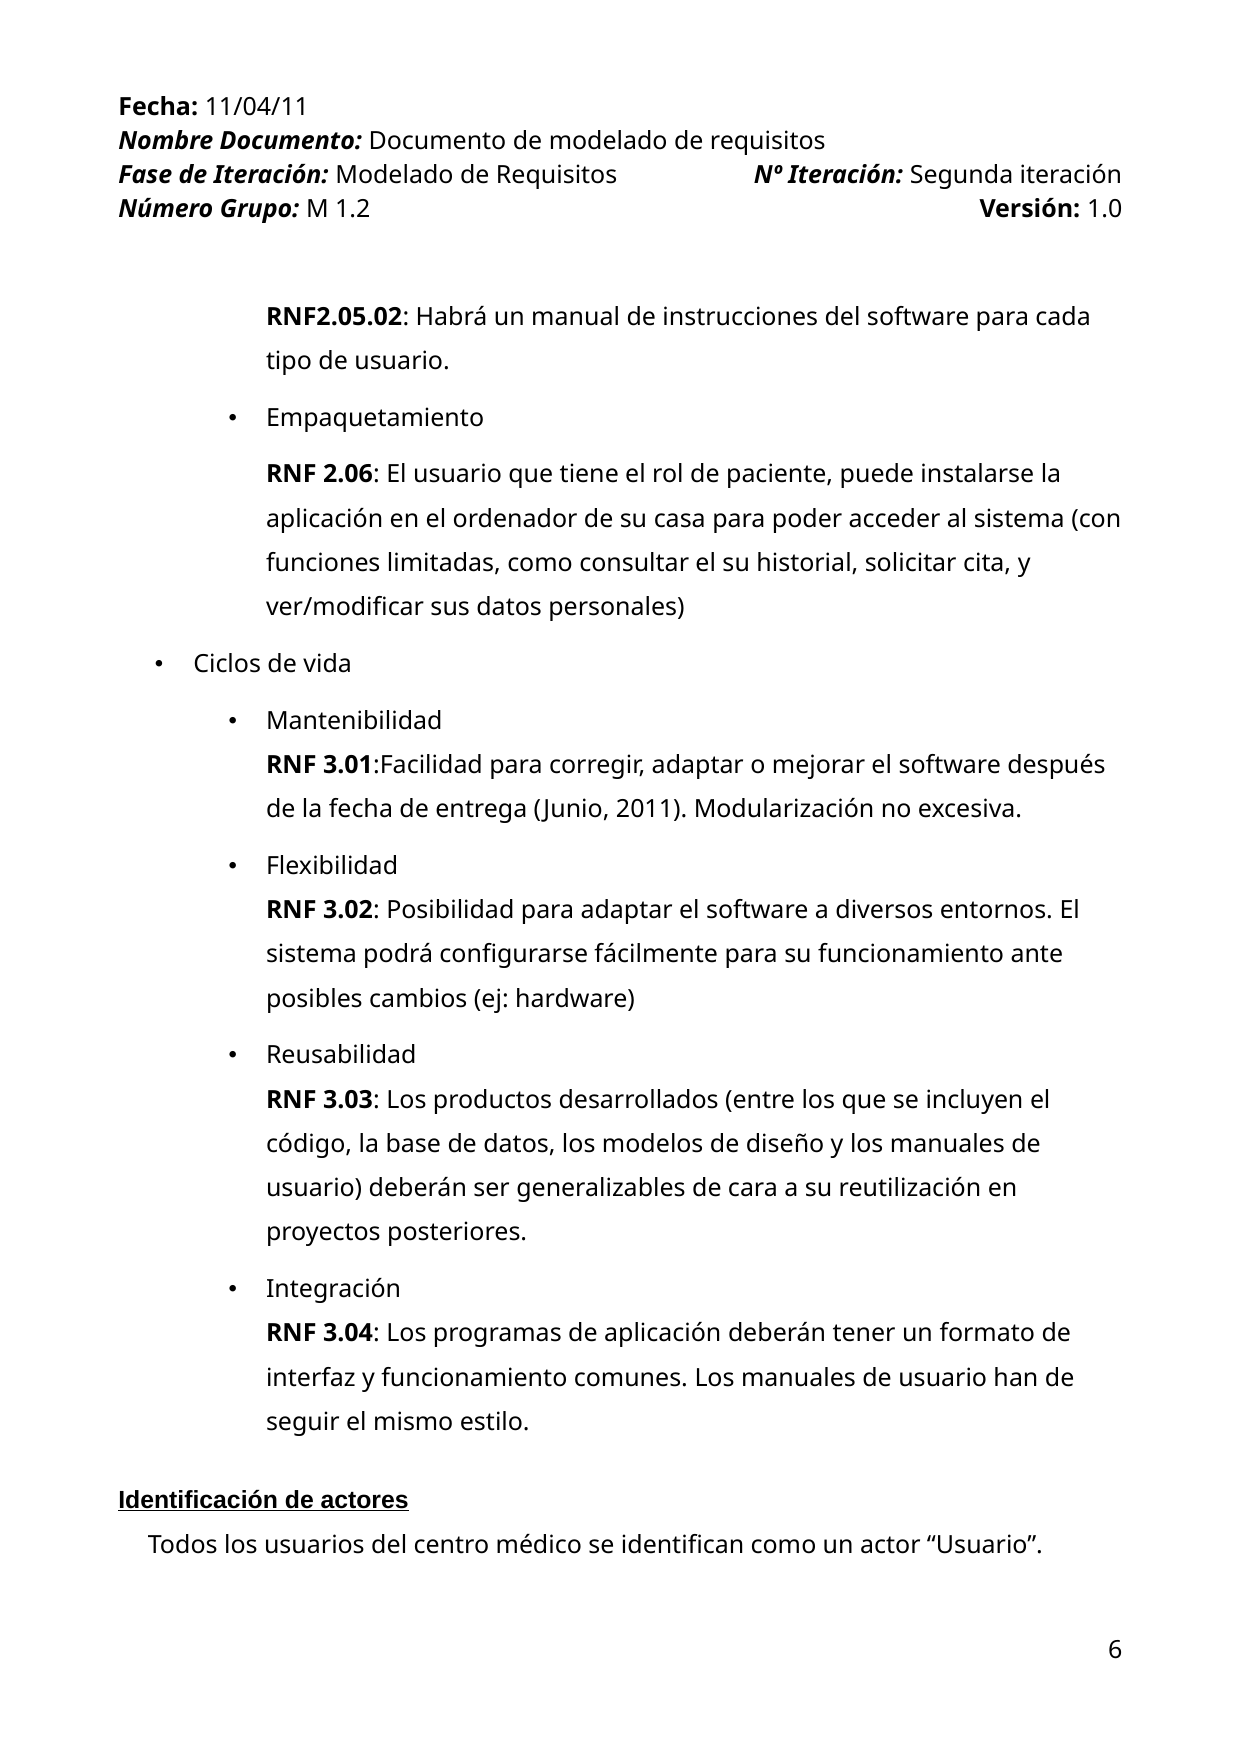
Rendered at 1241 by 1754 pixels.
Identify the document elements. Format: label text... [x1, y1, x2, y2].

list Empaquetamiento [228, 399, 1122, 433]
list RNF 2.06: El usuario que tiene el rol de paciente, puede instalarse la aplicación en el ordenador de su casa para poder acceder al sistema (con funciones limitadas, como consultar el su historial, solicitar cita, y ver/modificar sus datos personales) [228, 456, 1122, 623]
list Mantenibilidad RNF 3.01:Facilidad para corregir, adaptar o mejorar el software después de la fecha de entrega (Junio, 2011). Modularización no excesiva. [228, 702, 1122, 825]
text Todos los usuarios del centro médico se identifican como un actor “Usuario”. [118, 1526, 1122, 1560]
list RNF2.05.02: Habrá un manual de instrucciones del software para cada tipo de usuario. [228, 254, 1122, 377]
subtitle Identificación de actores [118, 1485, 1122, 1514]
list Reusabilidad RNF 3.03: Los productos desarrollados (entre los que se incluyen el código, la base de datos, los modelos de diseño y los manuales de usuario) deberán ser generalizables de cara a su reutilización en proyectos posteriores. [228, 1037, 1122, 1248]
list Flexibilidad RNF 3.02: Posibilidad para adaptar el software a diversos entornos. El sistema podrá configurarse fácilmente para su funcionamiento ante posibles cambios (ej: hardware) [228, 847, 1122, 1014]
list Ciclos de vida [154, 646, 1122, 680]
list Integración RNF 3.04: Los programas de aplicación deberán tener un formato de interfaz y funcionamiento comunes. Los manuales de usuario han de seguir el mismo estilo. [228, 1271, 1122, 1438]
